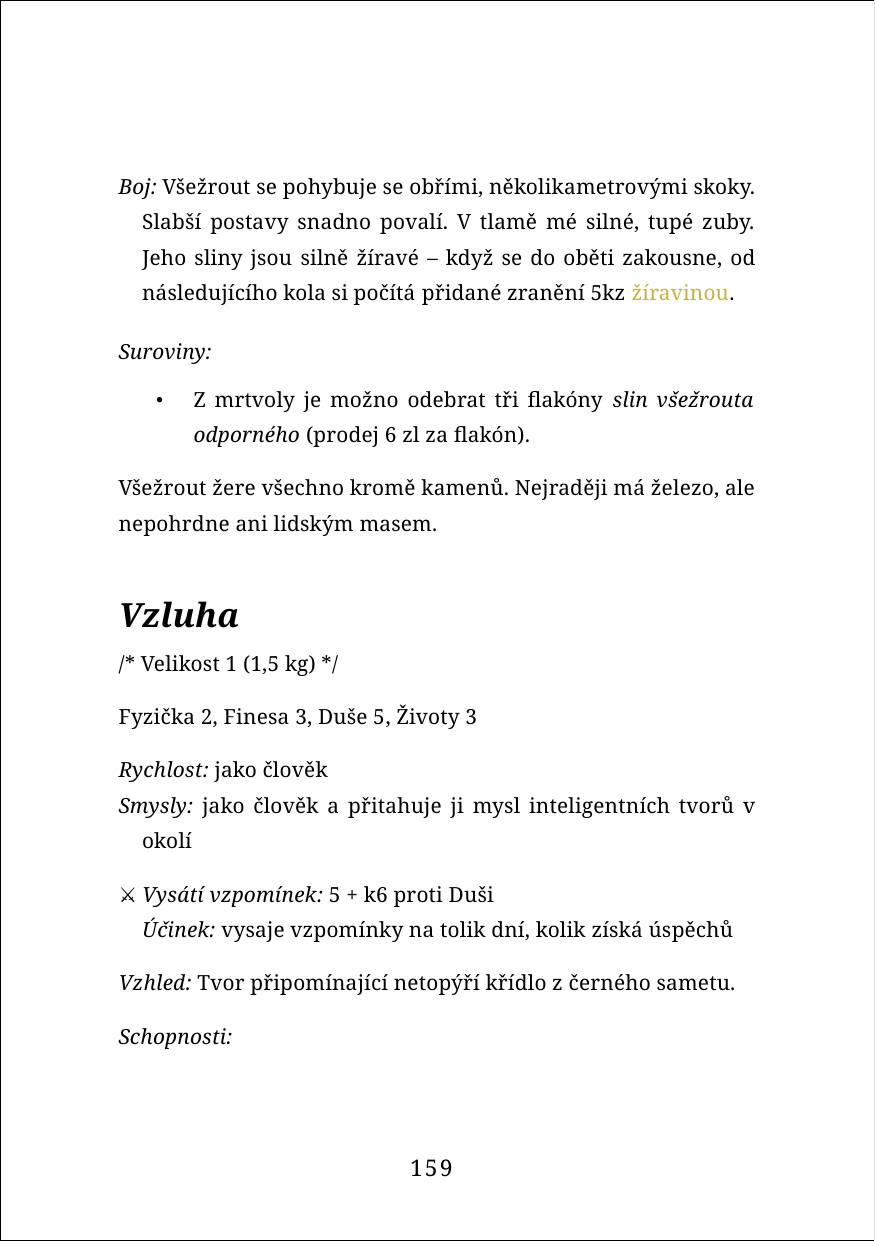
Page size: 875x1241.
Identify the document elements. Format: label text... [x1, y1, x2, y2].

text Rychlost: jako člověk [118, 756, 756, 784]
text Vzhled: Tvor připomínající netopýří křídlo z černého sametu. [118, 968, 756, 997]
text Fyzička 2, Finesa 3, Duše 5, Životy 3 [118, 702, 756, 731]
text Schopnosti: [118, 1022, 756, 1050]
list Z mrtvoly je možno odebrat tři flakóny slin všežrouta odporného (prodej 6 zl za flakón). [156, 385, 756, 449]
text Suroviny: [118, 337, 756, 366]
text Smysly: jako člověk a přitahuje ji mysl inteligentních tvorů v okolí [118, 791, 756, 855]
text Boj: Všežrout se pohybuje se obřími, několikametrovými skoky. Slabší postavy snadno povalí. V tlamě mé silné, tupé zuby. Jeho sliny jsou silně žíravé – když se do oběti zakousne, od následujícího kola si počítá přidané zranění 5kz žíravinou. [118, 172, 756, 307]
subtitle Vzluha [118, 592, 756, 637]
text ⚔ Vysátí vzpomínek: 5 + k6 proti Duši [118, 880, 756, 908]
text Všežrout žere všechno kromě kamenů. Nejraději má železo, ale nepohrdne ani lidským masem. [118, 473, 756, 537]
text /* Velikost 1 (1,5 kg) */ [118, 649, 756, 677]
text Účinek: vysaje vzpomínky na tolik dní, kolik získá úspěchů [142, 915, 756, 944]
